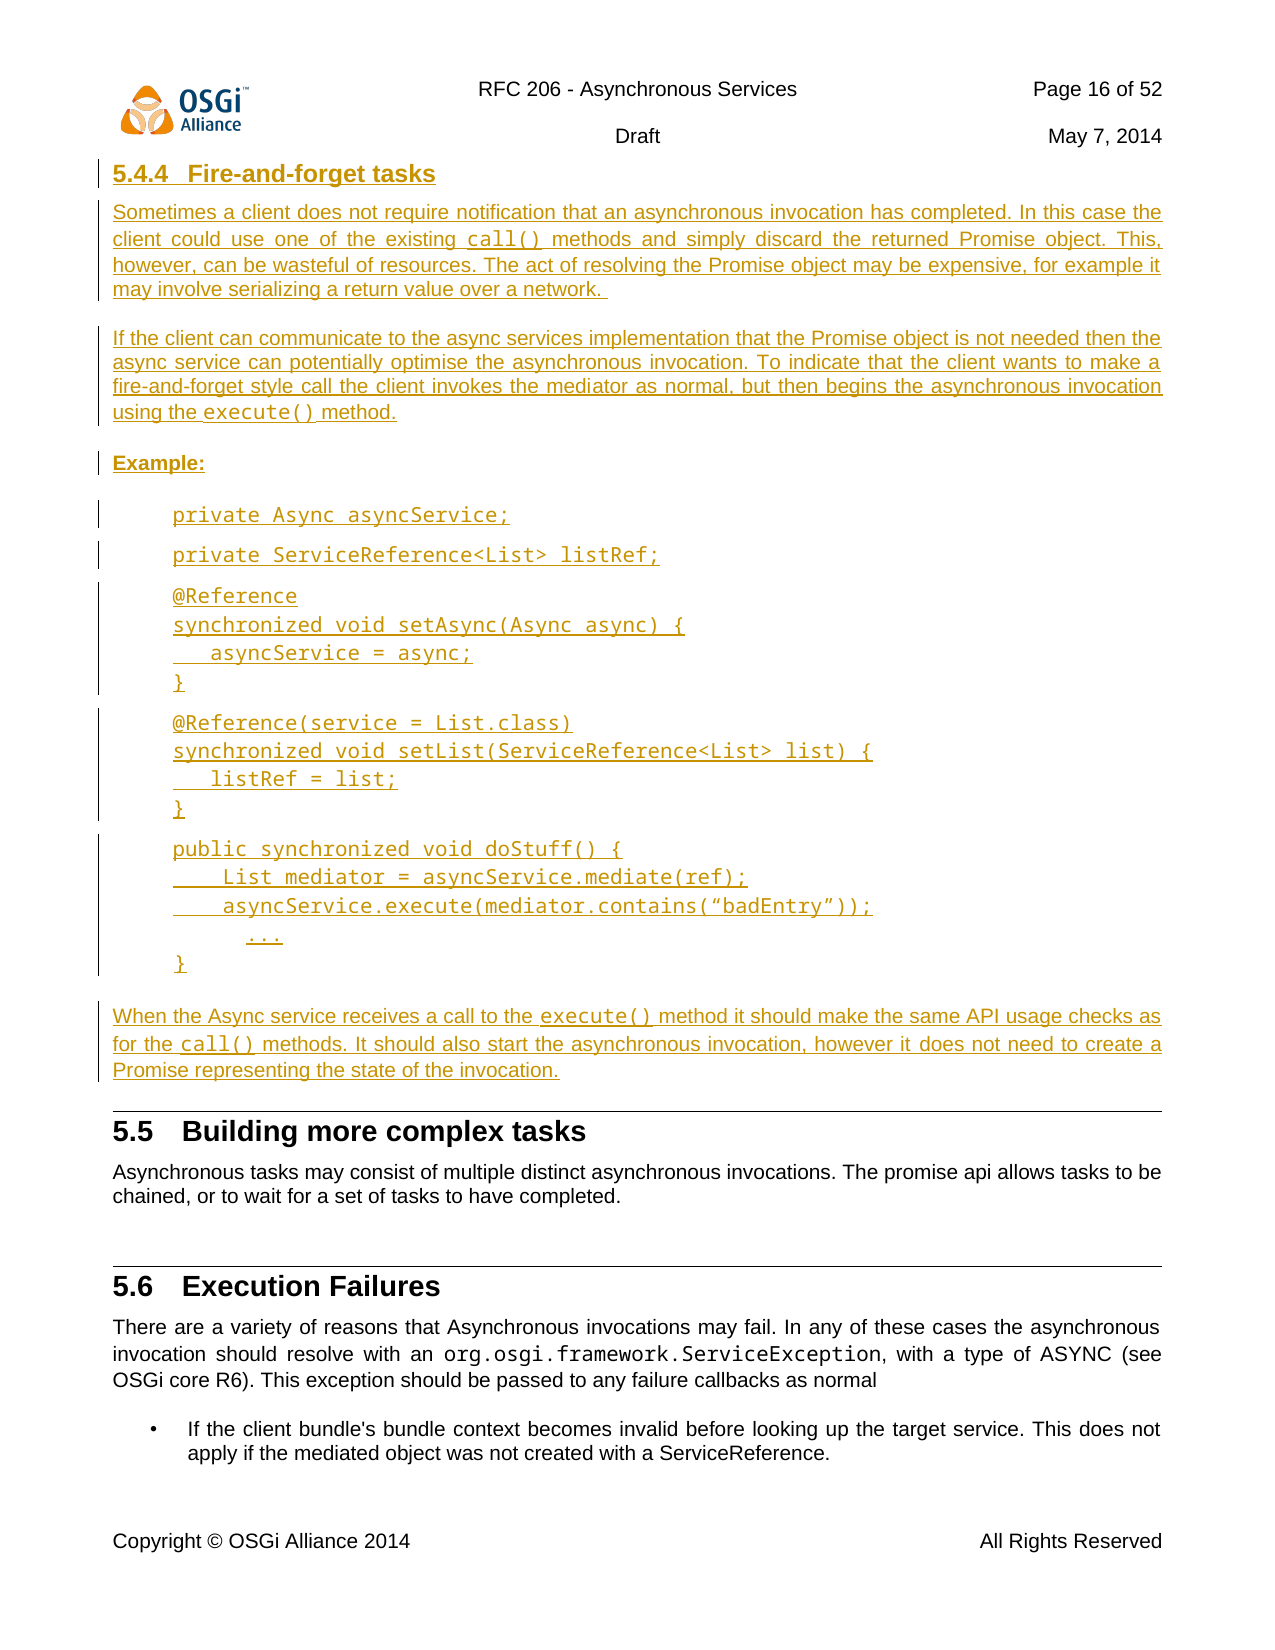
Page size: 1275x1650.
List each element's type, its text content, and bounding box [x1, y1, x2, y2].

text @Reference(service = List.class) [172, 708, 1162, 736]
text synchronized void setList(ServiceReference<List> list) { [172, 736, 1162, 764]
text asyncService = async; [172, 638, 1162, 667]
text using the execute() method. [112, 395, 1162, 426]
text public synchronized void doStuff() { [172, 834, 1162, 862]
text async service can potentially optimise the asynchronous invocation. To indicate that the client wants to make a fire-and-forget style call the client invokes the mediator as normal, but then begins the asynchronous invocation [112, 348, 1162, 394]
text private ServiceReference<List> listRef; [172, 541, 1162, 569]
text } [172, 667, 1162, 695]
text Promise representing the state of the invocation. [112, 1054, 1162, 1082]
subtitle Execution Failures [112, 1267, 1162, 1303]
text If the client can communicate to the async services implementation that the Promise object is not needed then the [112, 326, 1162, 347]
text Example: [112, 451, 1162, 475]
picture [113, 78, 257, 142]
text client could use one of the existing call() methods and simply discard the returned Promise object. This, [112, 222, 1162, 248]
subtitle Fire-and-forget tasks [112, 159, 1162, 188]
subtitle Building more complex tasks [112, 1112, 1162, 1148]
text however, can be wasteful of resources. The act of resolving the Promise object may be expensive, for example it may involve serializing a return value over a network. [112, 249, 1162, 301]
text private Async asyncService; [172, 500, 1162, 528]
text @Reference [172, 582, 1162, 610]
list If the client bundle's bundle context becomes invalid before looking up the target service. This does not apply if the mediated object was not created with a ServiceReference. [150, 1416, 1162, 1464]
text } [172, 793, 1162, 821]
text } [174, 948, 1162, 976]
text There are a variety of reasons that Asynchronous invocations may fail. In any of these cases the asynchronous invocation should resolve with an org.osgi.framework.ServiceException, with a type of ASYNC (see OSGi core R6). This exception should be passed to any failure callbacks as normal [112, 1315, 1162, 1391]
text Sometimes a client does not require notification that an asynchronous invocation has completed. In this case the [112, 200, 1162, 221]
text asyncService.execute(mediator.contains(“badEntry”)); [112, 891, 1162, 919]
text List mediator = asyncService.mediate(ref); [172, 862, 1162, 891]
text ... [245, 919, 1162, 948]
text synchronized void setAsync(Async async) { [172, 610, 1162, 638]
text When the Async service receives a call to the execute() method it should make the same API usage checks as for the call() methods. It should also start the asynchronous invocation, however it does not need to create a [112, 1001, 1162, 1053]
text listRef = list; [172, 764, 1162, 793]
text Asynchronous tasks may consist of multiple distinct asynchronous invocations. The promise api allows tasks to be chained, or to wait for a set of tasks to have completed. [112, 1160, 1162, 1208]
